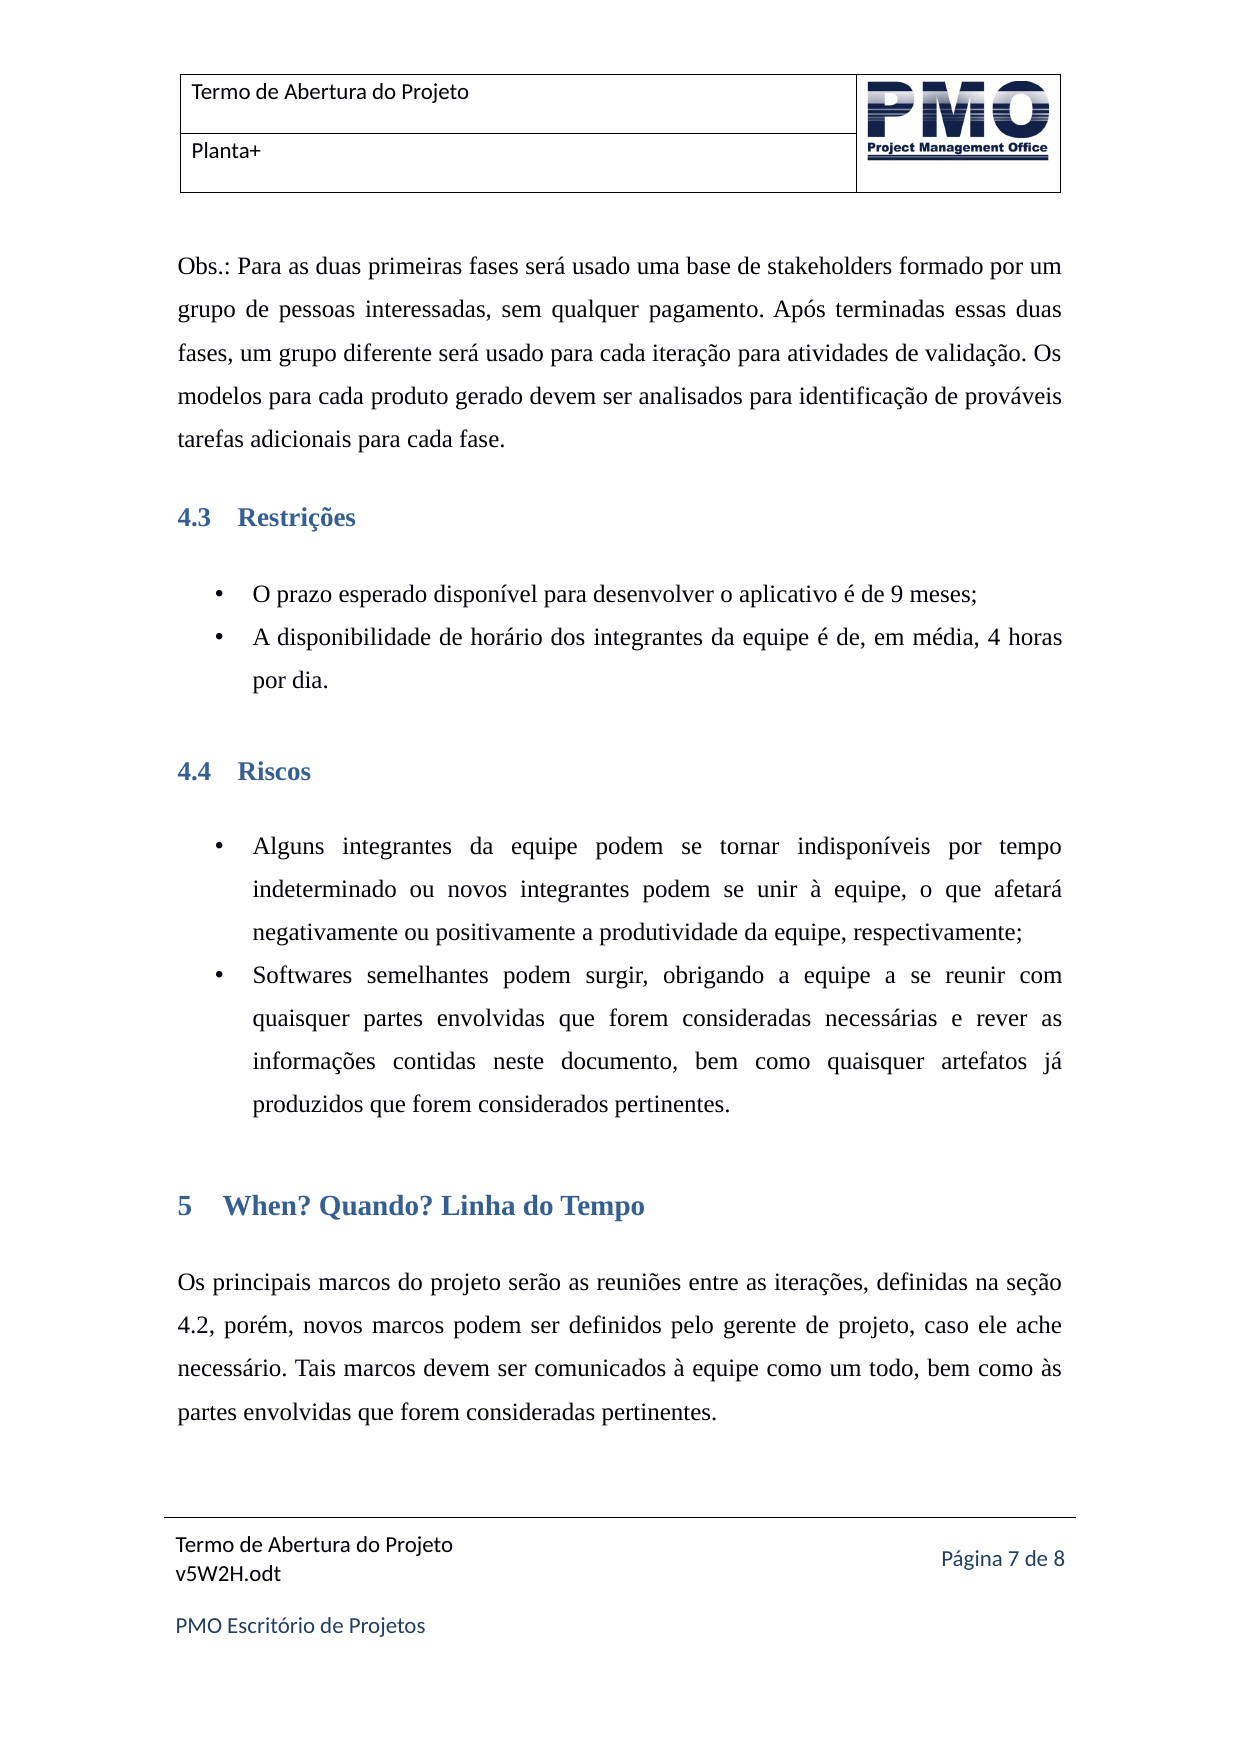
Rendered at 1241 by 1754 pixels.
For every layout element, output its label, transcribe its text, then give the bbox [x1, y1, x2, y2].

list Alguns integrantes da equipe podem se tornar indisponíveis por tempo indeterminado ou novos integrantes podem se unir à equipe, o que afetará negativamente ou positivamente a produtividade da equipe, respectivamente; [215, 831, 1063, 946]
list Softwares semelhantes podem surgir, obrigando a equipe a se reunir com quaisquer partes envolvidas que forem consideradas necessárias e rever as informações contidas neste documento, bem como quaisquer artefatos já produzidos que forem considerados pertinentes. [215, 960, 1063, 1118]
subtitle When? Quando? Linha do Tempo [177, 1188, 1063, 1222]
picture [867, 81, 1049, 161]
text Obs.: Para as duas primeiras fases será usado uma base de stakeholders formado por um grupo de pessoas interessadas, sem qualquer pagamento. Após terminadas essas duas fases, um grupo diferente será usado para cada iteração para atividades de validação. Os modelos para cada produto gerado devem ser analisados para identificação de prováveis tarefas adicionais para cada fase. [177, 251, 1063, 453]
text Os principais marcos do projeto serão as reuniões entre as iterações, definidas na seção 4.2, porém, novos marcos podem ser definidos pelo gerente de projeto, caso ele ache necessário. Tais marcos devem ser comunicados à equipe como um todo, bem como às partes envolvidas que forem consideradas pertinentes. [177, 1267, 1063, 1425]
subtitle Riscos [177, 755, 1063, 786]
list A disponibilidade de horário dos integrantes da equipe é de, em média, 4 horas por dia. [215, 622, 1063, 694]
subtitle Restrições [177, 502, 1063, 533]
list O prazo esperado disponível para desenvolver o aplicativo é de 9 meses; [215, 579, 1063, 607]
